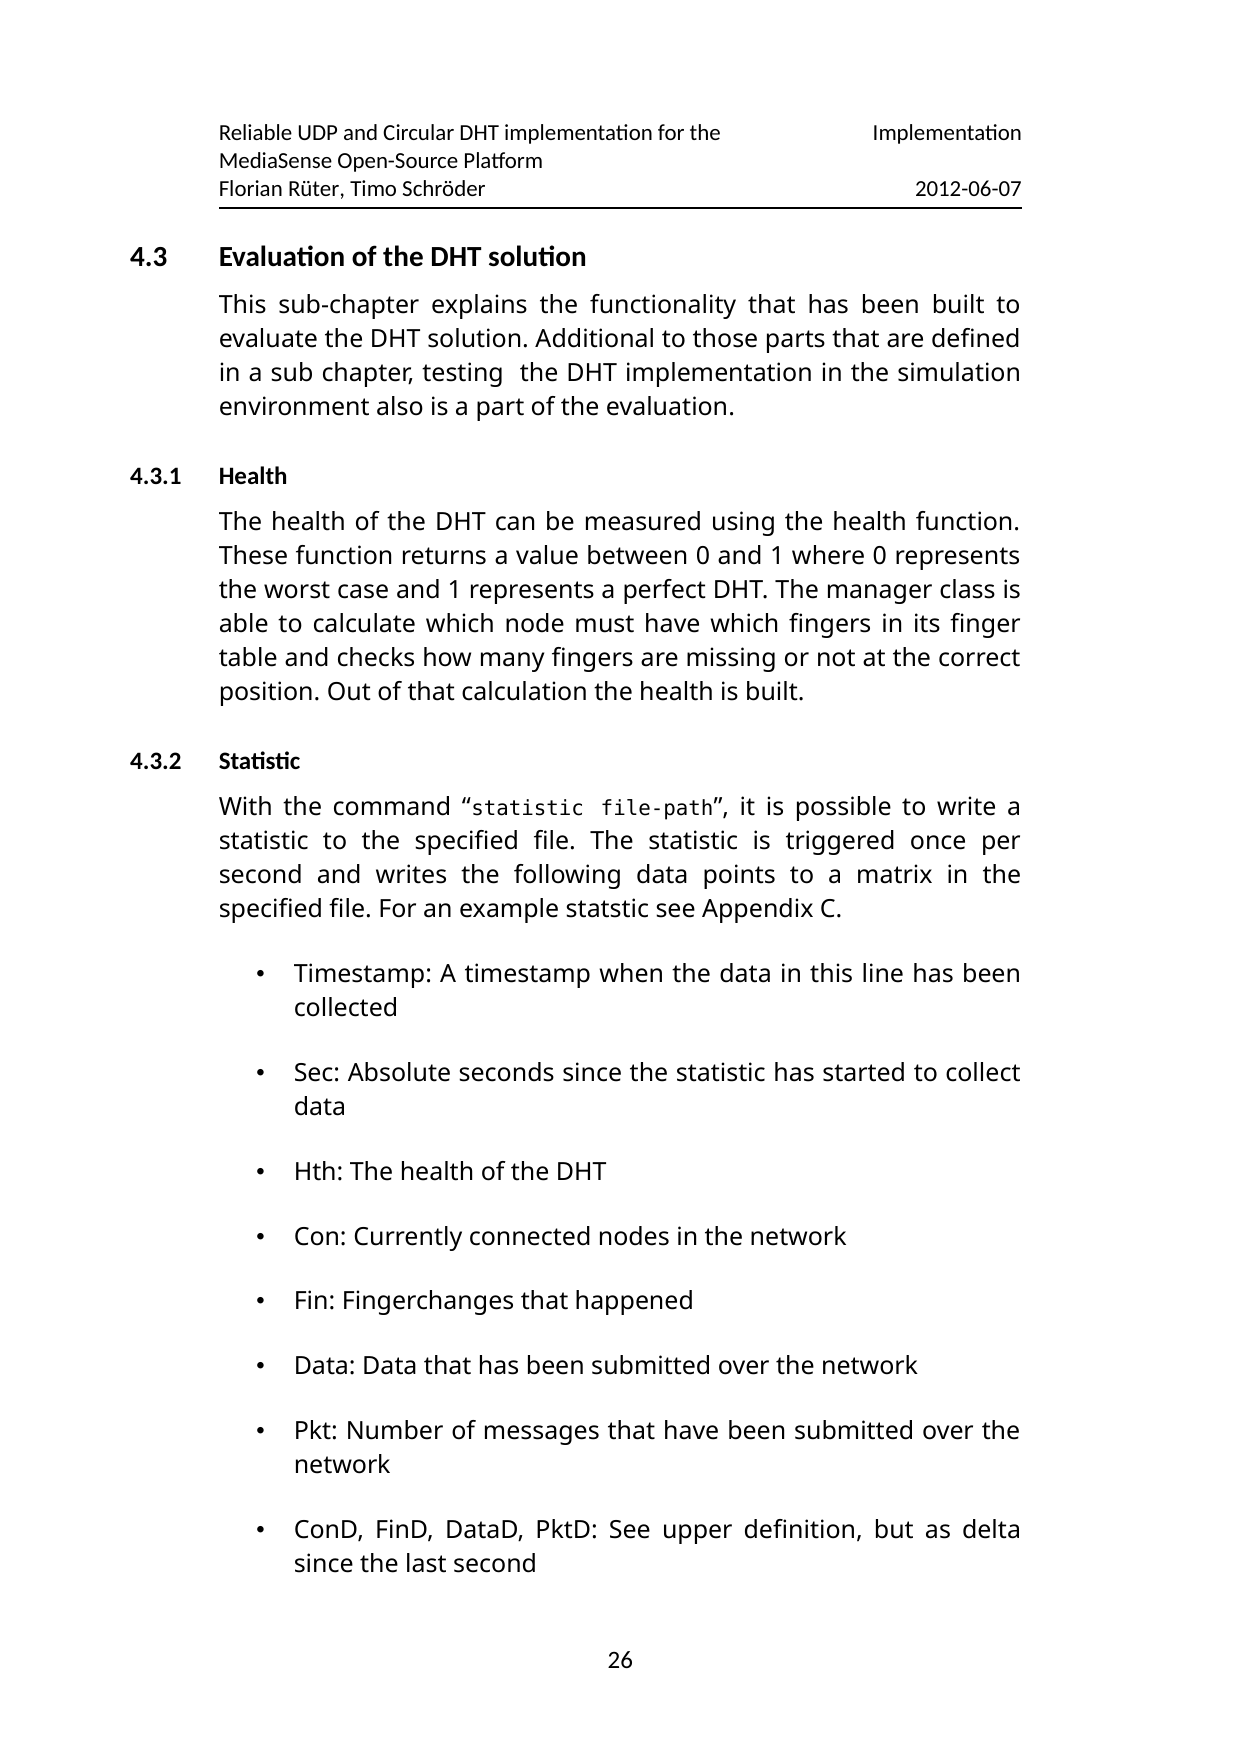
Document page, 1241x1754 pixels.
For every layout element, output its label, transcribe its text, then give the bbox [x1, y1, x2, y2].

list Sec: Absolute seconds since the statistic has started to collect data [256, 1054, 1022, 1123]
list Con: Currently connected nodes in the network [256, 1218, 1022, 1252]
list ConD, FinD, DataD, PktD: See upper definition, but as delta since the last second [256, 1511, 1022, 1579]
list Fin: Fingerchanges that happened [256, 1283, 1022, 1317]
subtitle Statistic [130, 745, 1022, 776]
list Hth: The health of the DHT [256, 1153, 1022, 1187]
list Data: Data that has been submitted over the network [256, 1348, 1022, 1382]
subtitle Evaluation of the DHT solution [130, 238, 1022, 273]
subtitle Health [130, 460, 1022, 491]
list Timestamp: A timestamp when the data in this line has been collected [256, 956, 1022, 1024]
list Pkt: Number of messages that have been submitted over the network [256, 1412, 1022, 1481]
text This sub-chapter explains the functionality that has been built to evaluate the DHT solution. Additional to those parts that are defined in a sub chapter, testing the DHT implementation in the simulation environment also is a part of the evaluation. [218, 287, 1022, 423]
text With the command “statistic file-path”, it is possible to write a statistic to the specified file. The statistic is triggered once per second and writes the following data points to a matrix in the specified file. For an example statstic see Appendix C. [218, 789, 1022, 925]
text The health of the DHT can be measured using the health function. These function returns a value between 0 and 1 where 0 represents the worst case and 1 represents a perfect DHT. The manager class is able to calculate which node must have which fingers in its finger table and checks how many fingers are missing or not at the correct position. Out of that calculation the health is built. [218, 503, 1022, 708]
